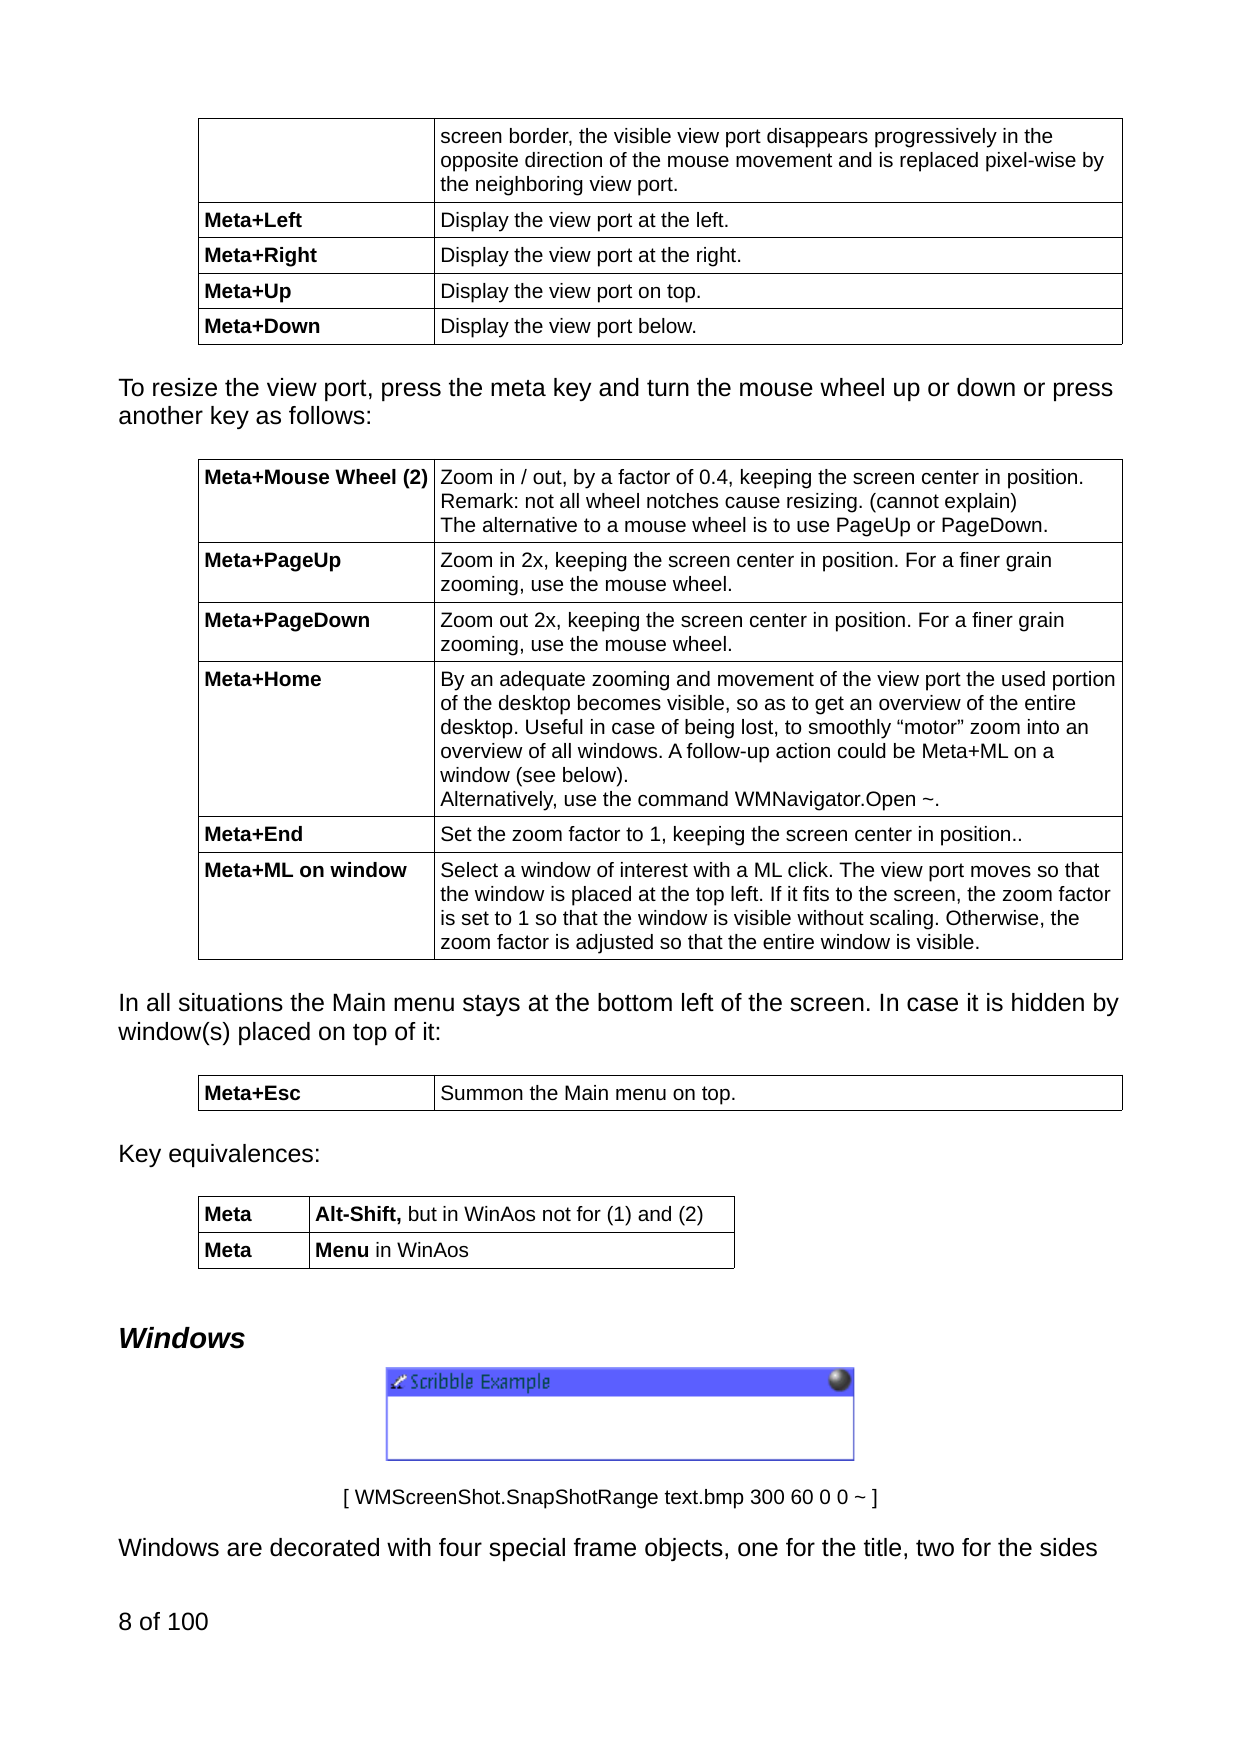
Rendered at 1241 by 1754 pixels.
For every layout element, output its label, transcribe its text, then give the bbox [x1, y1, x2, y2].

table_cell Meta+Up [199, 274, 434, 308]
table_cell Meta+Left [199, 203, 434, 237]
text Windows are decorated with four special frame objects, one for the title, two for the sides [118, 1533, 1122, 1562]
table_cell Set the zoom factor to 1, keeping the screen center in position.. [435, 817, 1122, 852]
picture [385, 1367, 855, 1461]
text In all situations the Main menu stays at the bottom left of the screen. In case it is hidden by window(s) placed on top of it: [118, 988, 1122, 1046]
table_header Zoom in / out, by a factor of 0.4, keeping the screen center in position. Remark: not all wheel notches cause resizing. (cannot explain) The alternative to a mouse wheel is to use PageUp or PageDown. [435, 460, 1122, 542]
table_cell Meta+Down [199, 309, 434, 344]
table_header screen border, the visible view port disappears progressively in the opposite direction of the mouse movement and is replaced pixel-wise by the neighboring view port. [435, 119, 1122, 202]
table_cell Zoom in 2x, keeping the screen center in position. For a finer grain zooming, use the mouse wheel. [435, 543, 1122, 602]
table_cell Select a window of interest with a ML click. The view port moves so that the window is placed at the top left. If it fits to the screen, the zoom factor is set to 1 so that the window is visible without scaling. Otherwise, the zoom factor is adjusted so that the entire window is visible. [435, 853, 1122, 959]
table_header Meta [199, 1197, 309, 1232]
table_header Meta+Mouse Wheel (2) [199, 460, 434, 542]
table_header Meta+Esc [199, 1076, 434, 1110]
table_header Summon the Main menu on top. [435, 1076, 1122, 1110]
table_cell Meta+ML on window [199, 853, 434, 959]
table_cell Menu in WinAos [310, 1233, 734, 1267]
table_header Alt-Shift, but in WinAos not for (1) and (2) [310, 1197, 734, 1232]
table_cell Meta+Home [199, 662, 434, 816]
table_cell Display the view port at the left. [435, 203, 1122, 237]
table_cell Meta+End [199, 817, 434, 852]
table_cell Display the view port on top. [435, 274, 1122, 308]
table_header [199, 119, 434, 202]
table_cell Display the view port below. [435, 309, 1122, 344]
table_cell Meta+PageDown [199, 603, 434, 661]
table_cell By an adequate zooming and movement of the view port the used portion of the desktop becomes visible, so as to get an overview of the entire desktop. Useful in case of being lost, to smoothly “motor” zoom into an overview of all windows. A follow-up action could be Meta+ML on a window (see below). Alternatively, use the command WMNavigator.Open ~. [435, 662, 1122, 816]
table_cell Display the view port at the right. [435, 238, 1122, 273]
table_cell Zoom out 2x, keeping the screen center in position. For a finer grain zooming, use the mouse wheel. [435, 603, 1122, 661]
text [ WMScreenShot.SnapShotRange text.bmp 300 60 0 0 ~ ] [118, 1485, 1122, 1509]
table_cell Meta [199, 1233, 309, 1267]
text Key equivalences: [118, 1139, 1122, 1168]
table_cell Meta+Right [199, 238, 434, 273]
table_cell Meta+PageUp [199, 543, 434, 602]
subtitle Windows [118, 1321, 1122, 1355]
text To resize the view port, press the meta key and turn the mouse wheel up or down or press another key as follows: [118, 372, 1122, 430]
